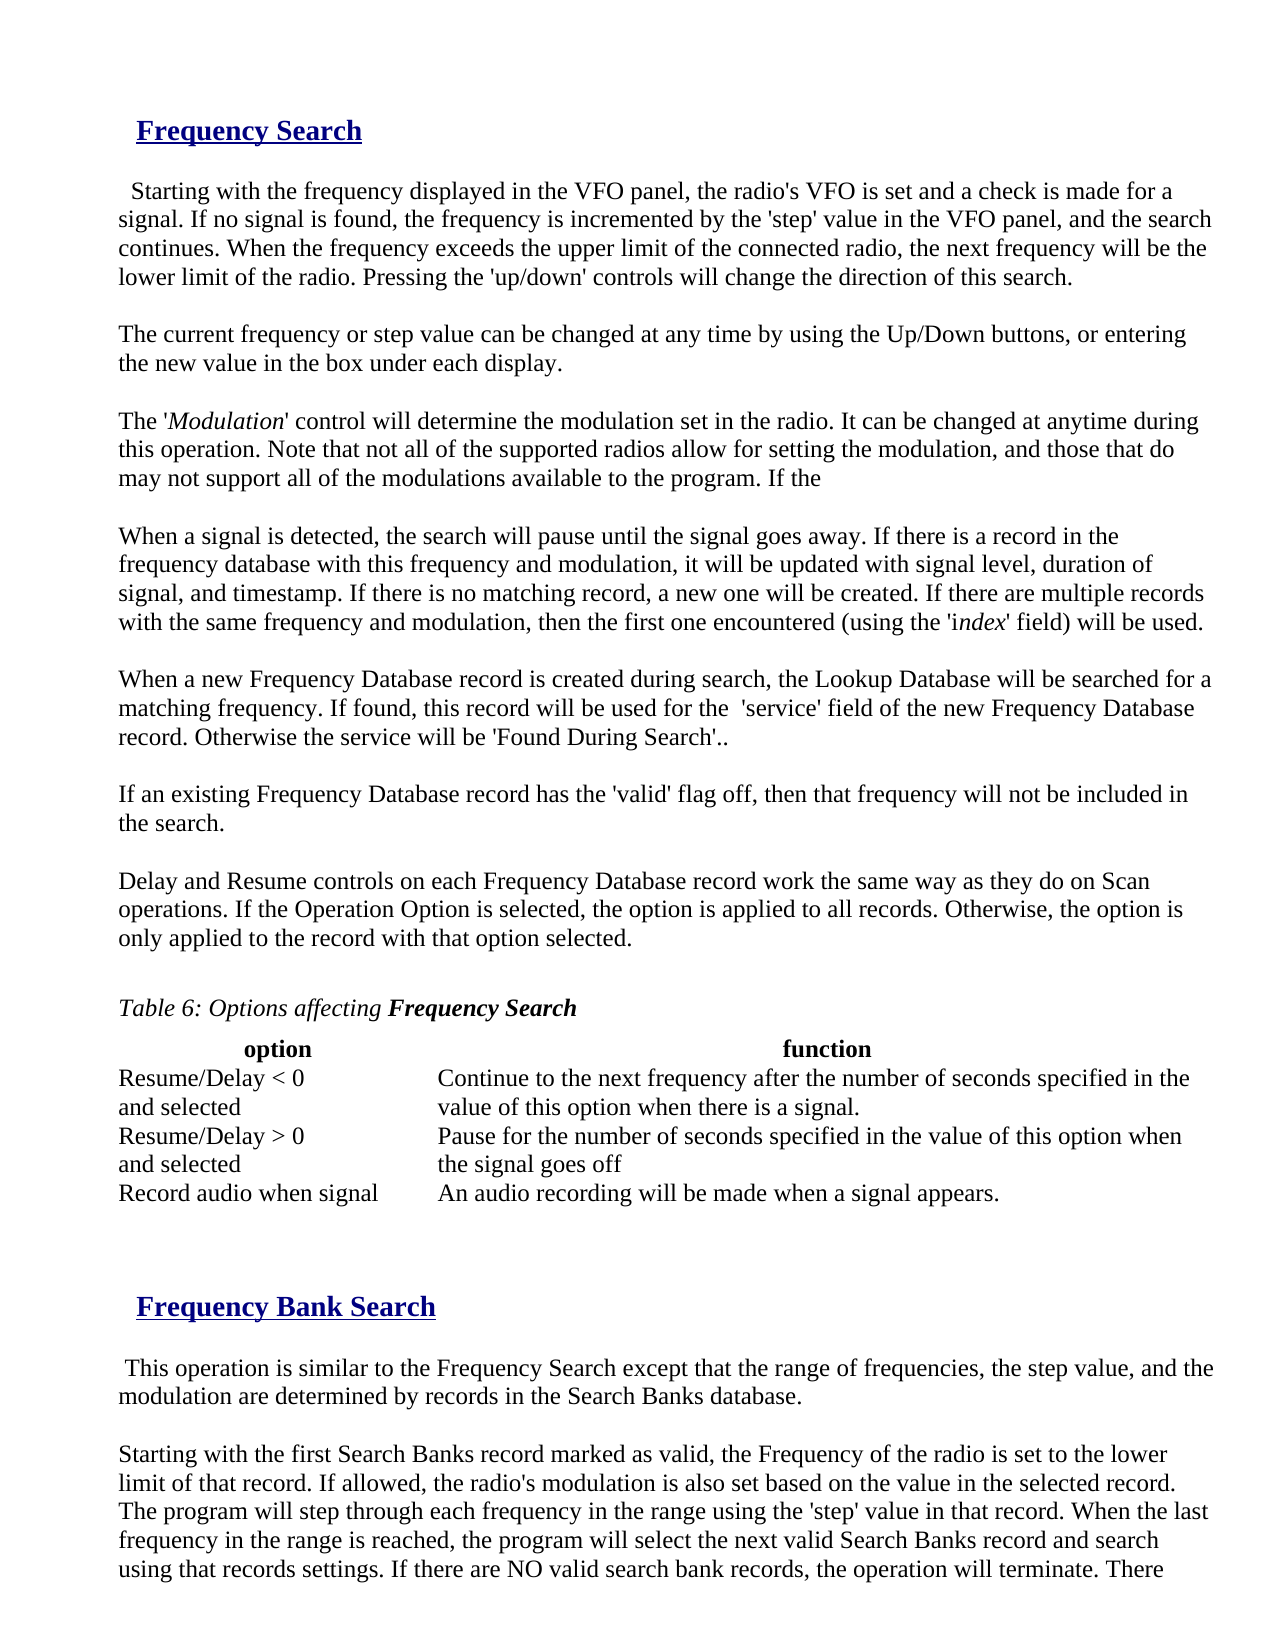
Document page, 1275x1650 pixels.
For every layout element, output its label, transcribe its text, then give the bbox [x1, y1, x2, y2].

text Starting with the first Search Banks record marked as valid, the Frequency of the radio is set to the lower limit of that record. If allowed, the radio's modulation is also set based on the value in the selected record. [118, 1439, 1216, 1496]
table_header function [438, 1035, 1217, 1063]
text The current frequency or step value can be changed at any time by using the Up/Down buttons, or entering the new value in the box under each display. [118, 319, 1216, 377]
table_cell Resume/Delay < 0 and selected [118, 1063, 437, 1121]
text If an existing Frequency Database record has the 'valid' flag off, then that frequency will not be included in the search. [118, 779, 1216, 837]
table_cell Pause for the number of seconds specified in the value of this option when the signal goes off [438, 1121, 1217, 1178]
text The 'Modulation' control will determine the modulation set in the radio. It can be changed at anytime during this operation. Note that not all of the supported radios allow for setting the modulation, and those that do may not support all of the modulations available to the program. If the [118, 406, 1216, 492]
subtitle Frequency Search [136, 113, 1216, 146]
table_cell Continue to the next frequency after the number of seconds specified in the value of this option when there is a signal. [438, 1063, 1217, 1121]
text Delay and Resume controls on each Frequency Database record work the same way as they do on Scan operations. If the Operation Option is selected, the option is applied to all records. Otherwise, the option is only applied to the record with that option selected. [118, 866, 1216, 952]
text This operation is similar to the Frequency Search except that the range of frequencies, the step value, and the modulation are determined by records in the Search Banks database. [118, 1353, 1216, 1410]
table_cell Resume/Delay > 0 and selected [118, 1121, 437, 1178]
table_cell Record audio when signal [118, 1178, 437, 1207]
text Starting with the frequency displayed in the VFO panel, the radio's VFO is set and a check is made for a signal. If no signal is found, the frequency is incremented by the 'step' value in the VFO panel, and the search continues. When the frequency exceeds the upper limit of the connected radio, the next frequency will be the lower limit of the radio. Pressing the 'up/down' controls will change the direction of this search. [118, 176, 1216, 291]
table_cell An audio recording will be made when a signal appears. [438, 1178, 1217, 1207]
text When a signal is detected, the search will pause until the signal goes away. If there is a record in the frequency database with this frequency and modulation, it will be updated with signal level, duration of signal, and timestamp. If there is no matching record, a new one will be created. If there are multiple records with the same frequency and modulation, then the first one encountered (using the 'index' field) will be used. [118, 521, 1216, 636]
table_header option [118, 1035, 437, 1063]
text When a new Frequency Database record is created during search, the Lookup Database will be searched for a matching frequency. If found, this record will be used for the 'service' field of the new Frequency Database record. Otherwise the service will be 'Found During Search'.. [118, 664, 1216, 751]
text The program will step through each frequency in the range using the 'step' value in that record. When the last frequency in the range is reached, the program will select the next valid Search Banks record and search using that records settings. If there are NO valid search bank records, the operation will terminate. There [118, 1496, 1216, 1583]
text Table 6: Options affecting Frequency Search [118, 993, 1216, 1022]
subtitle Frequency Bank Search [136, 1289, 1216, 1323]
